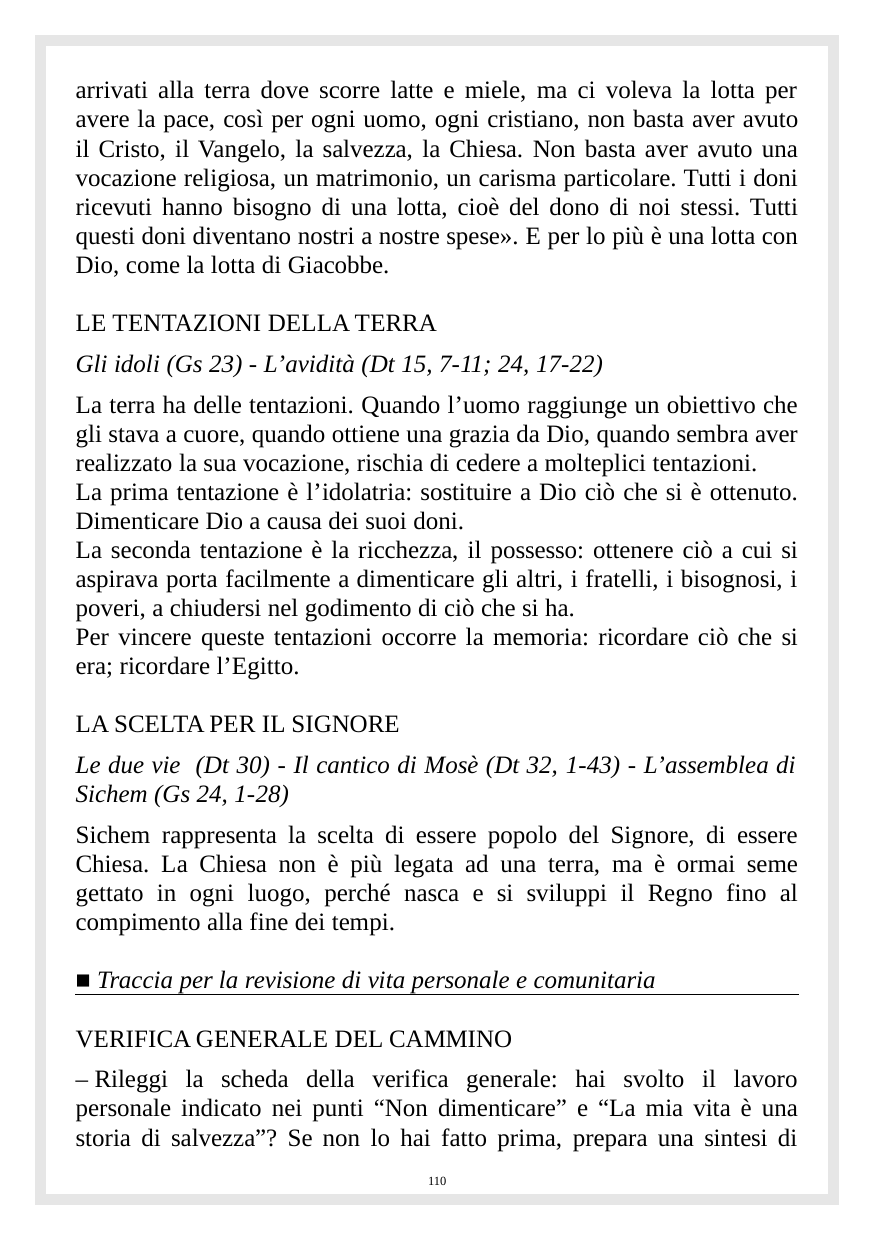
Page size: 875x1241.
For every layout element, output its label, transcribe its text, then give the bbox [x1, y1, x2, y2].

text ■ Traccia per la revisione di vita personale e comunitaria [75, 965, 799, 994]
text LE TENTAZIONI DELLA TERRA [75, 308, 799, 337]
text La prima tentazione è l’idolatria: sostituire a Dio ciò che si è ottenuto. Dimenticare Dio a causa dei suoi doni. [75, 477, 799, 535]
text VERIFICA GENERALE DEL CAMMINO [75, 1023, 799, 1052]
text La seconda tentazione è la ricchezza, il possesso: ottenere ciò a cui si aspirava porta facilmente a dimenticare gli altri, i fratelli, i bisognosi, i poveri, a chiudersi nel godimento di ciò che si ha. [75, 535, 799, 622]
text arrivati alla terra dove scorre latte e miele, ma ci voleva la lotta per avere la pace, così per ogni uomo, ogni cristiano, non basta aver avuto il Cristo, il Vangelo, la salvezza, la Chiesa. Non basta aver avuto una vocazione religiosa, un matrimonio, un carisma particolare. Tutti i doni ricevuti hanno bisogno di una lotta, cioè del dono di noi stessi. Tutti questi doni diventano nostri a nostre spese». E per lo più è una lotta con Dio, come la lotta di Giacobbe. [75, 75, 799, 279]
text Sichem rappresenta la scelta di essere popolo del Signore, di essere Chiesa. La Chiesa non è più legata ad una terra, ma è ormai seme gettato in ogni luogo, perché nasca e si sviluppi il Regno fino al compimento alla fine dei tempi. [75, 820, 799, 936]
text La terra ha delle tentazioni. Quando l’uomo raggiunge un obiettivo che gli stava a cuore, quando ottiene una grazia da Dio, quando sembra aver realizzato la sua vocazione, rischia di cedere a molteplici tentazioni. [75, 389, 799, 477]
text Le due vie (Dt 30) - Il cantico di Mosè (Dt 32, 1-43) - L’assemblea di Sichem (Gs 24, 1-28) [75, 750, 799, 808]
text Gli idoli (Gs 23) - L’avidità (Dt 15, 7-11; 24, 17-22) [75, 349, 799, 378]
text Per vincere queste tentazioni occorre la memoria: ricordare ciò che si era; ricordare l’Egitto. [75, 622, 799, 680]
text LA SCELTA PER IL SIGNORE [75, 709, 799, 738]
text – Rileggi la scheda della verifica generale: hai svolto il lavoro personale indicato nei punti “Non dimenticare” e “La mia vita è una storia di salvezza”? Se non lo hai fatto prima, prepara una sintesi di [75, 1064, 799, 1151]
